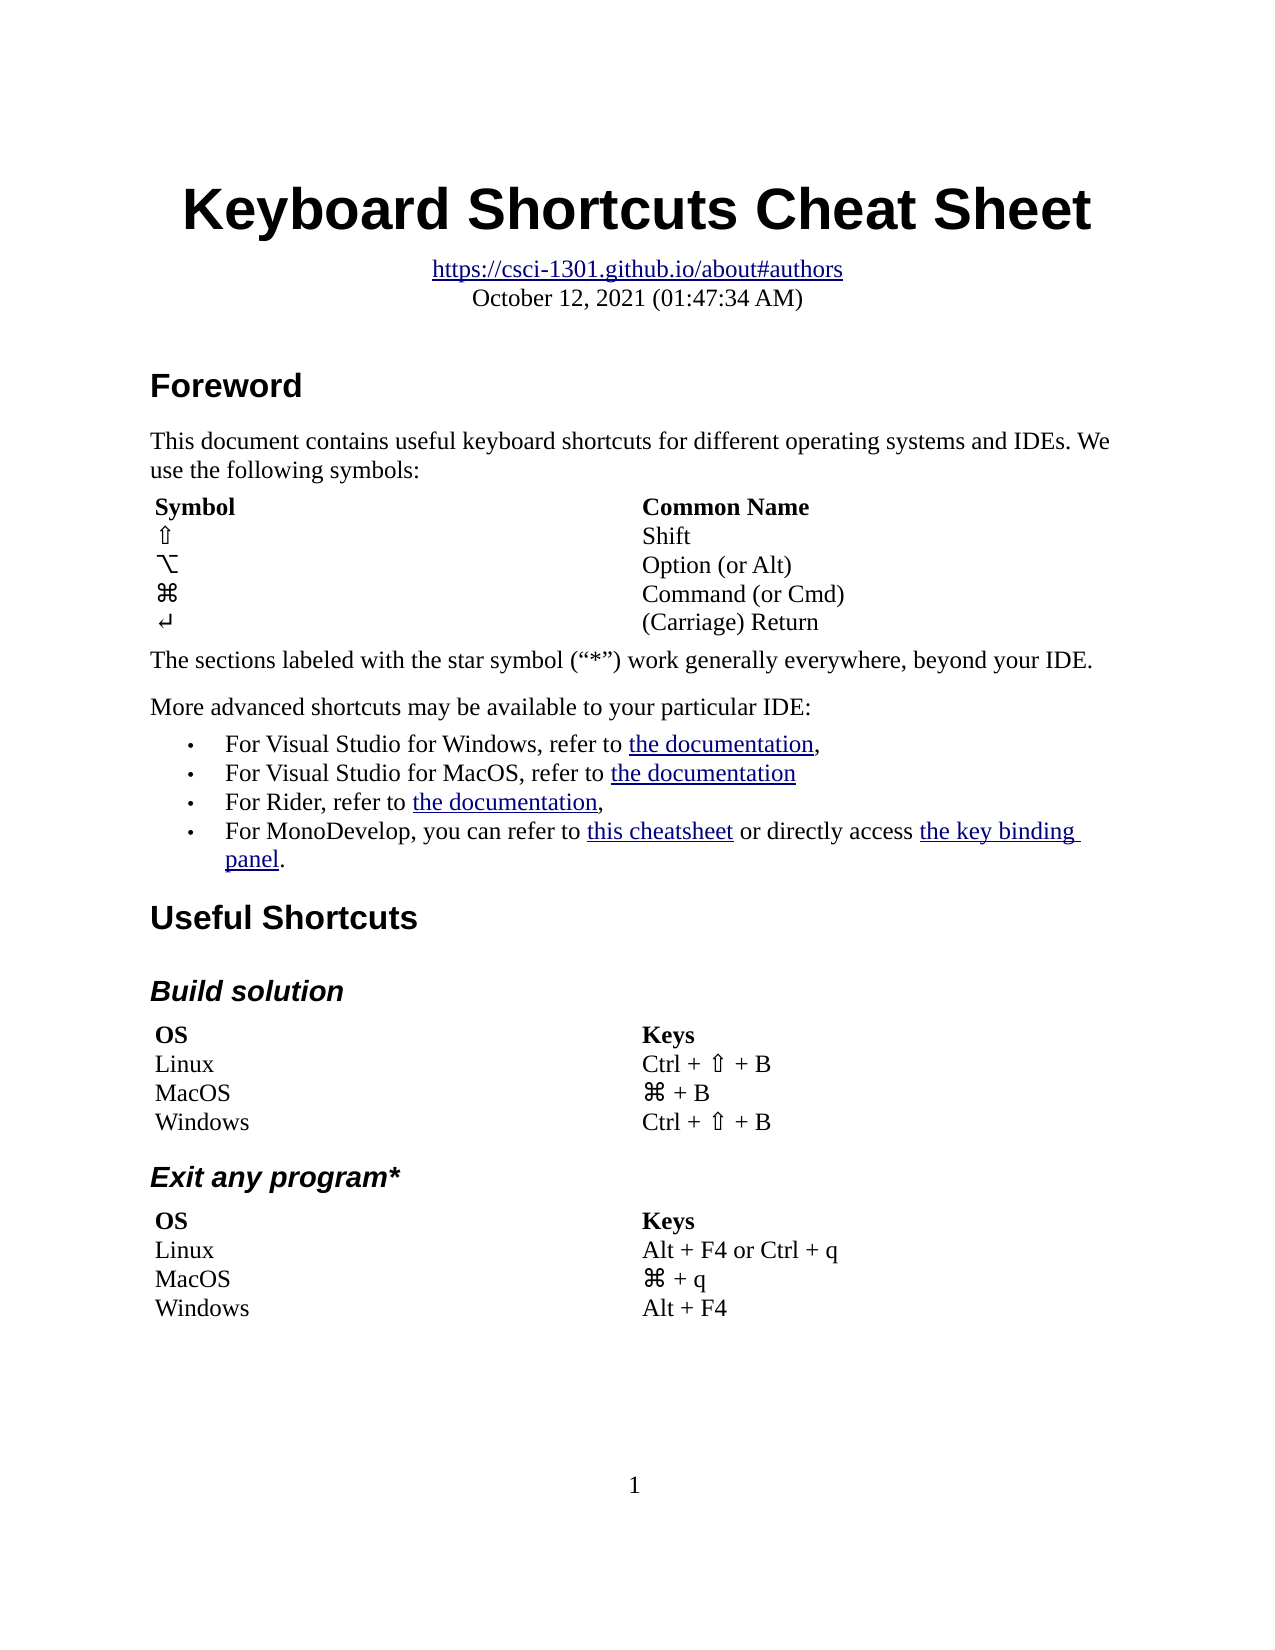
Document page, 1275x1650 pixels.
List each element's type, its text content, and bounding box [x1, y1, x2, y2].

table_cell Linux [150, 1049, 637, 1078]
list For Visual Studio for Windows, refer to the documentation, [187, 729, 1125, 758]
table_cell Command (or Cmd) [638, 579, 1125, 607]
table_header Keys [638, 1020, 1125, 1049]
table_header OS [150, 1206, 637, 1235]
subtitle Build solution [150, 974, 1125, 1008]
table_cell ⌘ + q [638, 1264, 1125, 1293]
table_cell Windows [150, 1293, 637, 1321]
table_header Symbol [150, 493, 637, 521]
list For Visual Studio for MacOS, refer to the documentation [187, 758, 1125, 787]
subtitle Useful Shortcuts [150, 898, 1125, 937]
title Keyboard Shortcuts Cheat Sheet [150, 175, 1125, 242]
list For Rider, refer to the documentation, [187, 787, 1125, 816]
table_cell (Carriage) Return [638, 608, 1125, 636]
text More advanced shortcuts may be available to your particular IDE: [150, 692, 1125, 721]
table_cell ↵ [150, 608, 637, 636]
list For MonoDevelop, you can refer to this cheatsheet or directly access the key binding panel. [187, 816, 1125, 873]
table_cell MacOS [150, 1264, 637, 1293]
text This document contains useful keyboard shortcuts for different operating systems and IDEs. We use the following symbols: [150, 426, 1125, 483]
table_cell Ctrl + ⇧ + B [638, 1107, 1125, 1135]
table_cell ⌥ [150, 550, 637, 579]
table_header OS [150, 1020, 637, 1049]
subtitle Foreword [150, 366, 1125, 404]
table_cell ⌘ [150, 579, 637, 607]
table_cell Alt + F4 [638, 1293, 1125, 1321]
table_cell Alt + F4 or Ctrl + q [638, 1235, 1125, 1264]
table_cell Windows [150, 1107, 637, 1135]
subtitle Exit any program* [150, 1160, 1125, 1194]
table_cell Linux [150, 1235, 637, 1264]
table_header Common Name [638, 493, 1125, 521]
text The sections labeled with the star symbol (“*”) work generally everywhere, beyond your IDE. [150, 645, 1125, 674]
table_cell Ctrl + ⇧ + B [638, 1049, 1125, 1078]
table_header Keys [638, 1206, 1125, 1235]
text October 12, 2021 (01:47:34 AM) [150, 283, 1125, 312]
table_cell MacOS [150, 1078, 637, 1107]
table_cell ⇧ [150, 521, 637, 550]
table_cell ⌘ + B [638, 1078, 1125, 1107]
text https://csci-1301.github.io/about#authors [150, 254, 1125, 283]
table_cell Shift [638, 521, 1125, 550]
table_cell Option (or Alt) [638, 550, 1125, 579]
